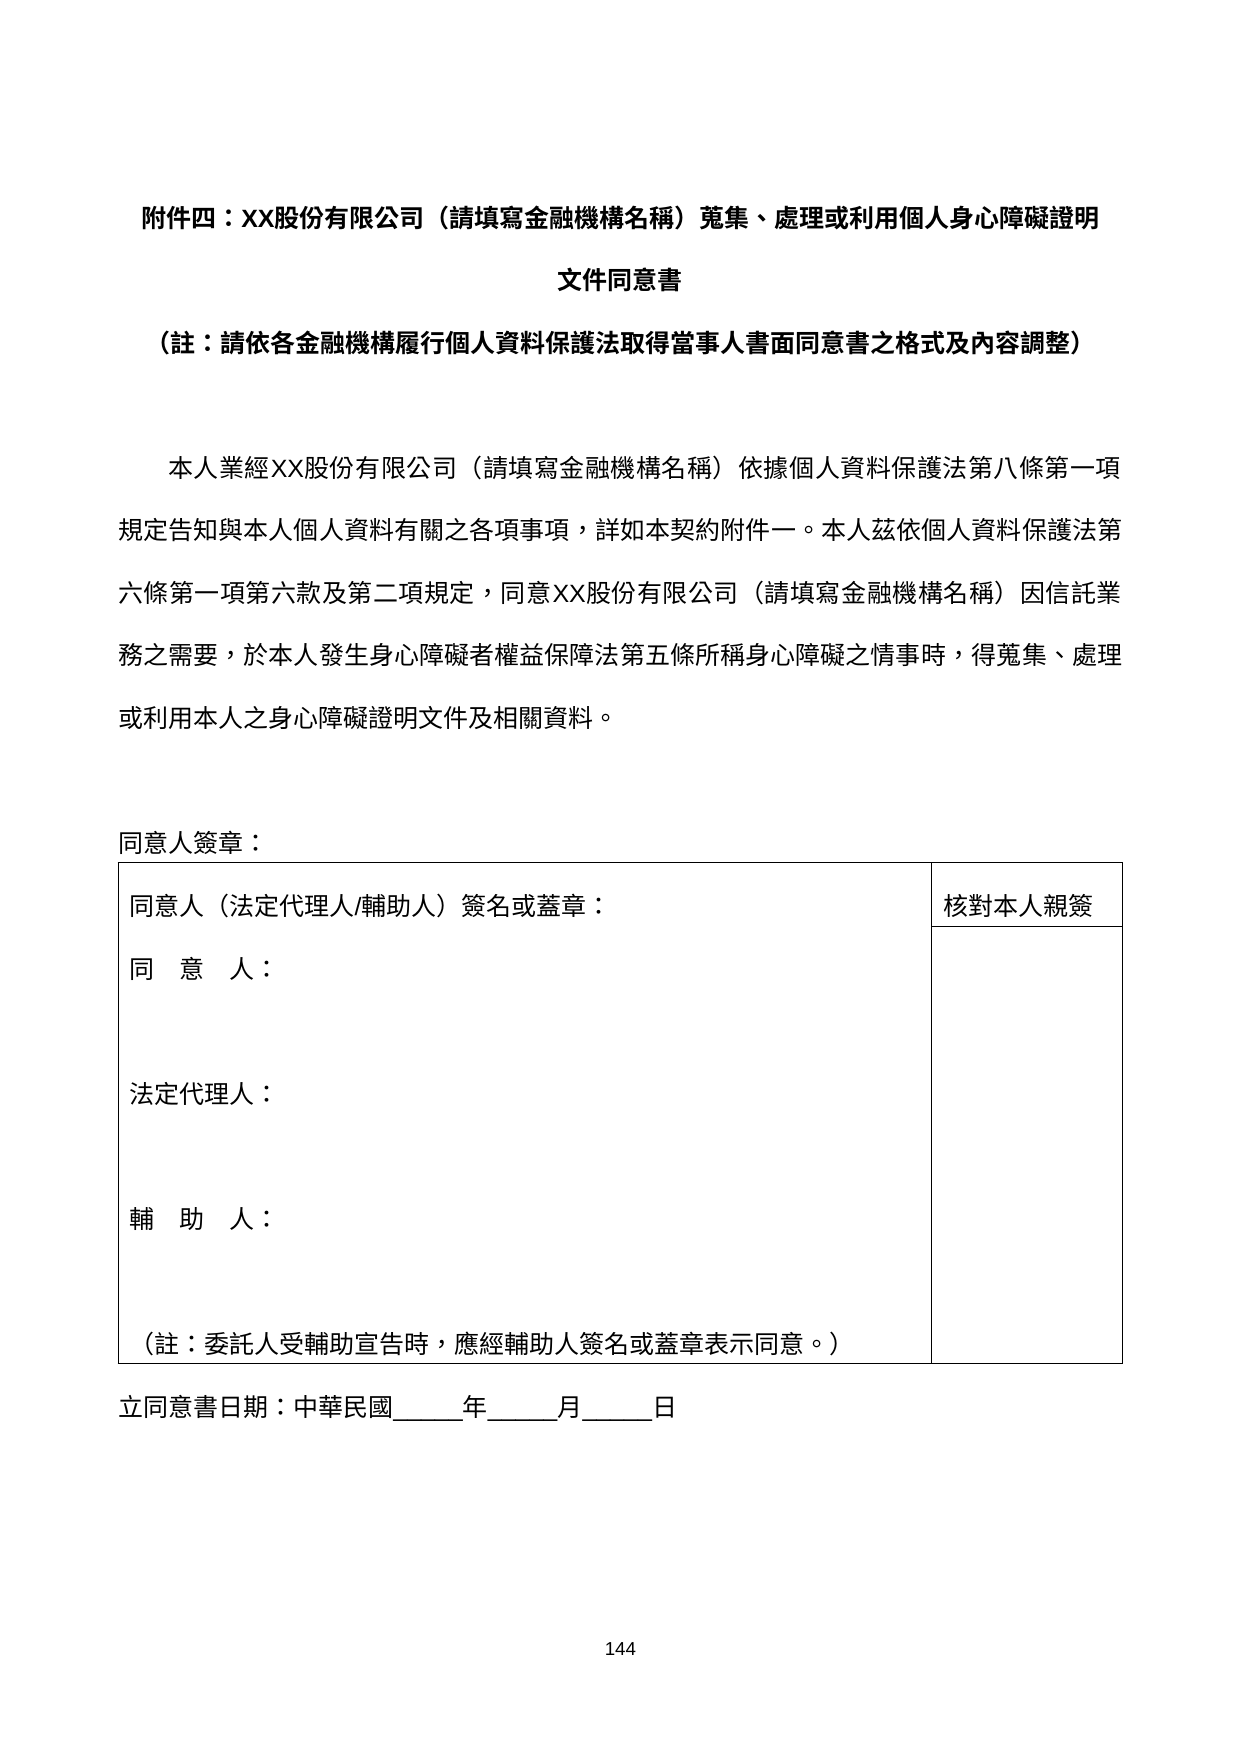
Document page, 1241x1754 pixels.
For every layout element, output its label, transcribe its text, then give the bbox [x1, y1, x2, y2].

table_header 同意人（法定代理人/輔助人）簽名或蓋章： 同 意 人： 法定代理人： 輔 助 人： （註：委託人受輔助宣告時，應經輔助人簽名或蓋章表示同意。） [119, 863, 931, 1363]
text 立同意書日期：中華民國_____年_____月_____日 [118, 1364, 1122, 1427]
text 附件四：XX股份有限公司（請填寫金融機構名稱）蒐集、處理或利用個人身心障礙證明 [118, 175, 1122, 237]
text （註：請依各金融機構履行個人資料保護法取得當事人書面同意書之格式及內容調整） [118, 300, 1122, 362]
text 文件同意書 [118, 237, 1122, 300]
table_cell [932, 927, 1122, 1363]
table_header 核對本人親簽 [932, 863, 1122, 926]
text 同意人簽章： [118, 800, 1122, 862]
text 本人業經XX股份有限公司（請填寫金融機構名稱）依據個人資料保護法第八條第一項規定告知與本人個人資料有關之各項事項，詳如本契約附件一。本人茲依個人資料保護法第六條第一項第六款及第二項規定，同意XX股份有限公司（請填寫金融機構名稱）因信託業務之需要，於本人發生身心障礙者權益保障法第五條所稱身心障礙之情事時，得蒐集、處理或利用本人之身心障礙證明文件及相關資料。 [118, 425, 1122, 737]
